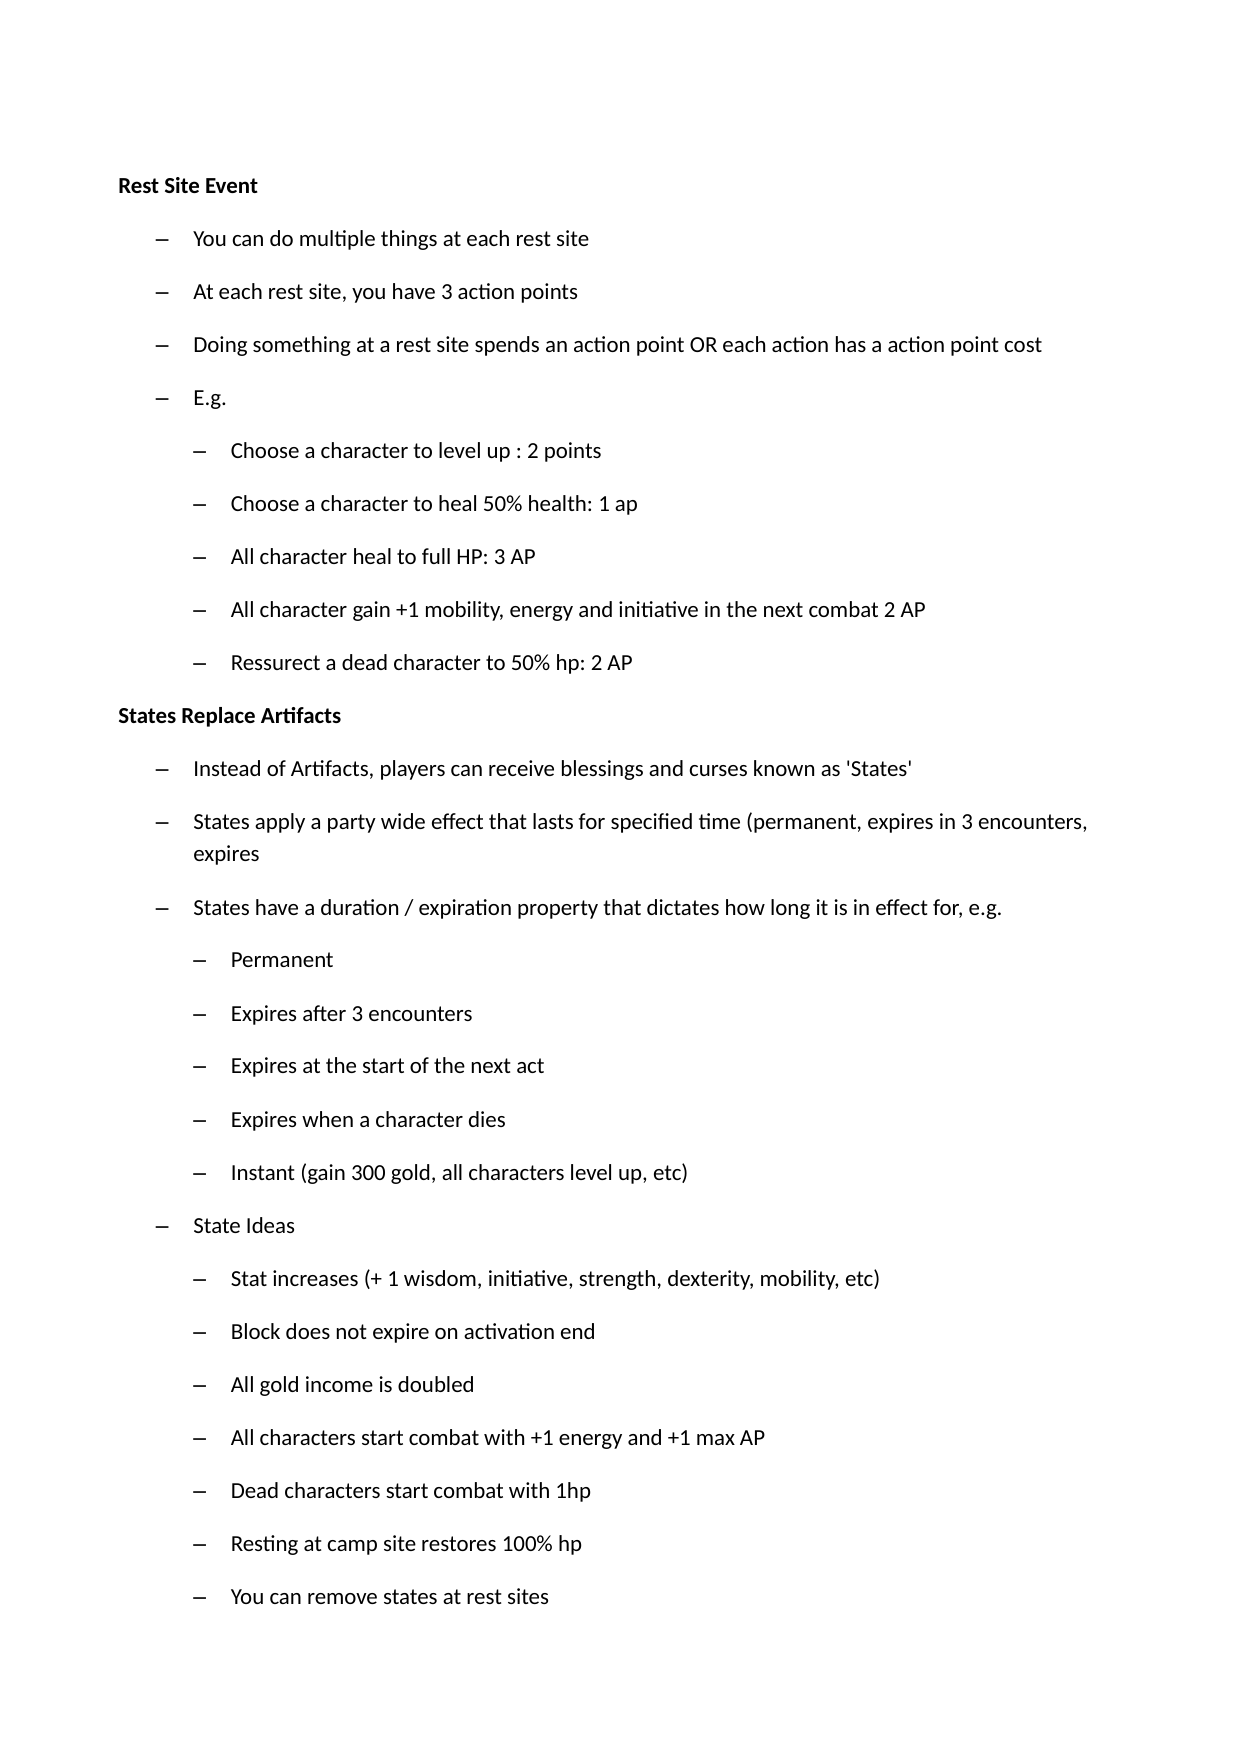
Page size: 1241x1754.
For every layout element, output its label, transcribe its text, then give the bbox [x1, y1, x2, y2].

list Stat increases (+ 1 wisdom, initiative, strength, dexterity, mobility, etc) [193, 1264, 1122, 1292]
list All gold income is doubled [193, 1370, 1122, 1398]
list Instead of Artifacts, players can receive blessings and curses known as 'States' [156, 754, 1122, 782]
list State Ideas [156, 1211, 1122, 1239]
list Resting at camp site restores 100% hp [193, 1529, 1122, 1557]
list All character gain +1 mobility, energy and initiative in the next combat 2 AP [193, 595, 1122, 623]
list You can remove states at rest sites [193, 1582, 1122, 1610]
list Expires at the start of the next act [193, 1052, 1122, 1080]
list All characters start combat with +1 energy and +1 max AP [193, 1423, 1122, 1451]
text Rest Site Event [118, 171, 1122, 199]
list Block does not expire on activation end [193, 1317, 1122, 1345]
list Ressurect a dead character to 50% hp: 2 AP [193, 648, 1122, 676]
list Dead characters start combat with 1hp [193, 1476, 1122, 1504]
list Expires after 3 encounters [193, 999, 1122, 1027]
list Choose a character to level up : 2 points [193, 436, 1122, 464]
list Expires when a character dies [193, 1105, 1122, 1133]
text States Replace Artifacts [118, 701, 1122, 729]
list States apply a party wide effect that lasts for specified time (permanent, expires in 3 encounters, expires [156, 807, 1122, 868]
list Permanent [193, 946, 1122, 974]
list Doing something at a rest site spends an action point OR each action has a action point cost [156, 330, 1122, 358]
list All character heal to full HP: 3 AP [193, 542, 1122, 570]
list At each rest site, you have 3 action points [156, 277, 1122, 305]
list States have a duration / expiration property that dictates how long it is in effect for, e.g. [156, 893, 1122, 921]
list Instant (gain 300 gold, all characters level up, etc) [193, 1158, 1122, 1186]
list Choose a character to heal 50% health: 1 ap [193, 489, 1122, 517]
list You can do multiple things at each rest site [156, 224, 1122, 252]
list E.g. [156, 383, 1122, 411]
